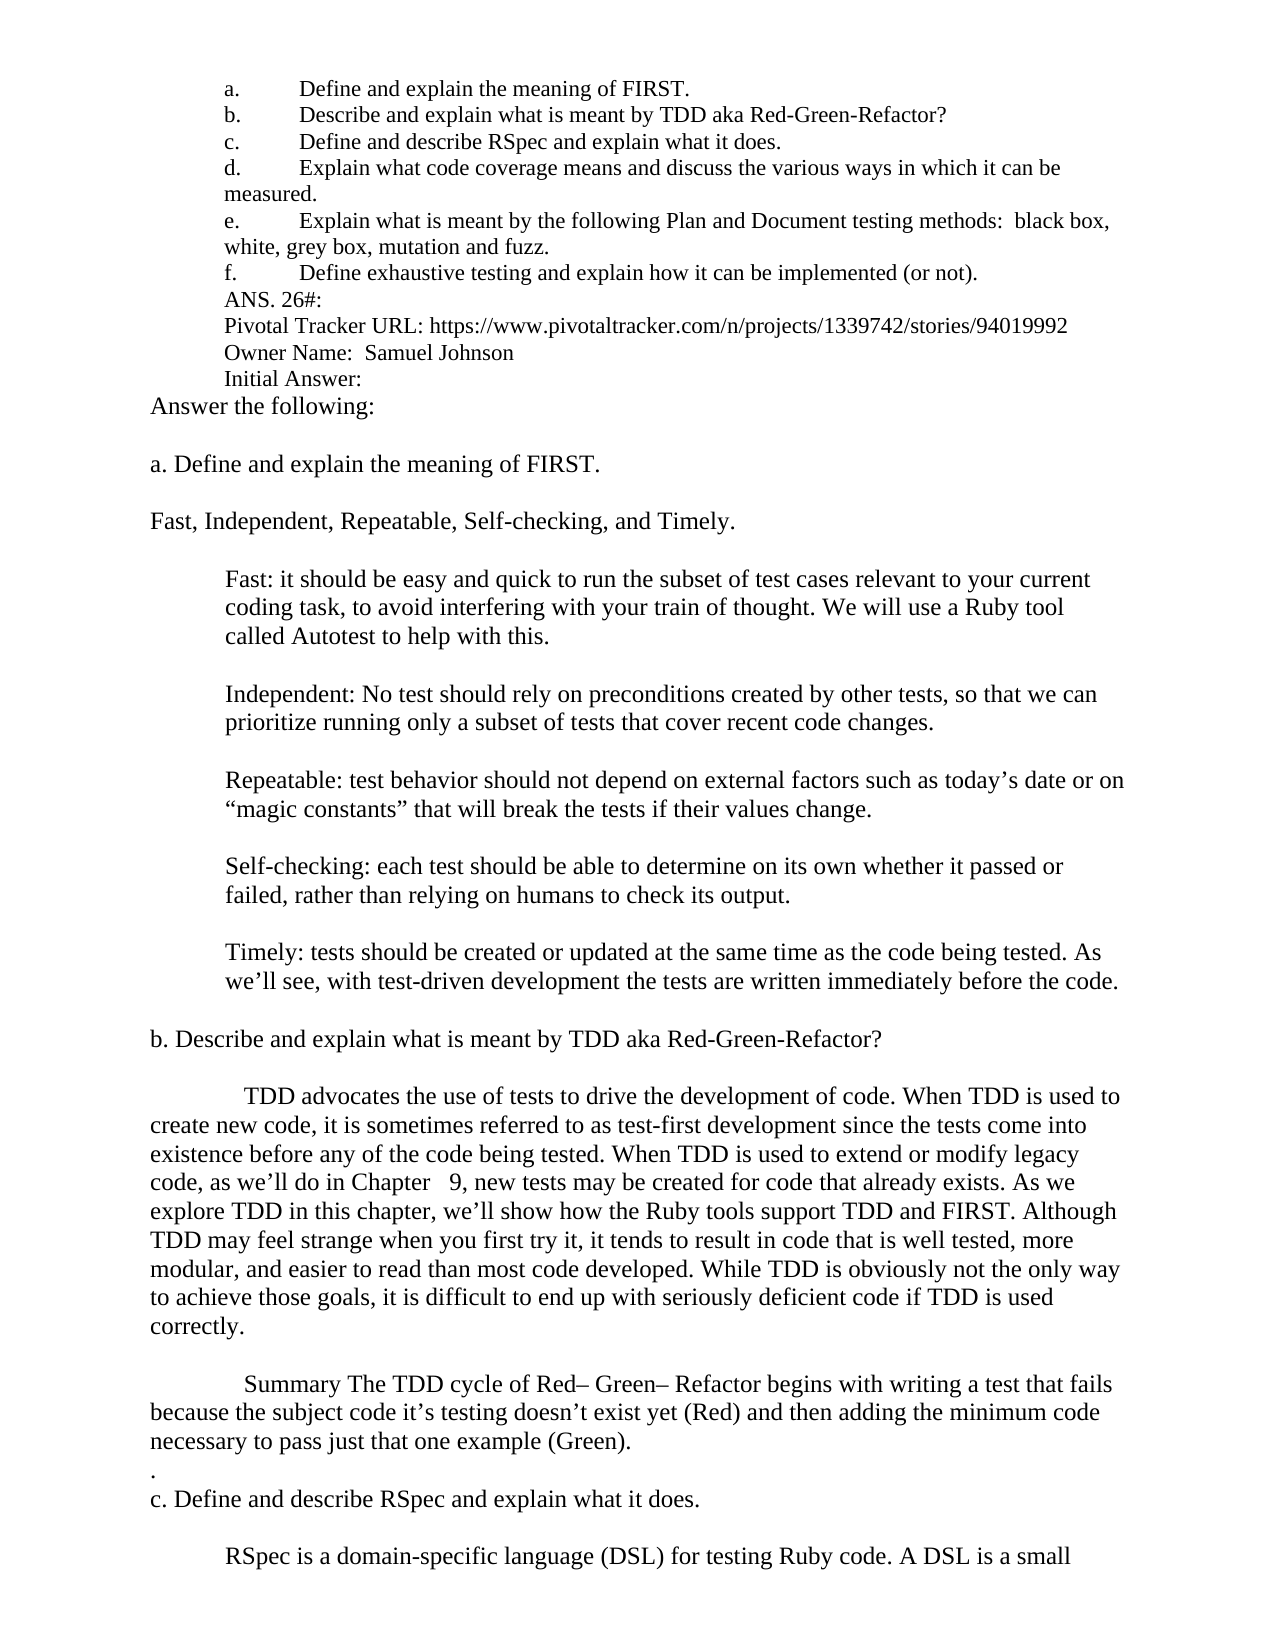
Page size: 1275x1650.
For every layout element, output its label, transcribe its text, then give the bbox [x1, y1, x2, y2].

text Repeatable: test behavior should not depend on external factors such as today’s date or on “magic constants” that will break the tests if their values change. [225, 765, 1125, 822]
text c. Define and describe RSpec and explain what it does. [150, 1484, 1125, 1512]
text Independent: No test should rely on preconditions created by other tests, so that we can prioritize running only a subset of tests that cover recent code changes. [225, 679, 1125, 736]
text d. Explain what code coverage means and discuss the various ways in which it can be measured. [224, 154, 1125, 207]
text b. Describe and explain what is meant by TDD aka Red-Green-Refactor? [150, 1024, 1125, 1052]
text b. Describe and explain what is meant by TDD aka Red-Green-Refactor? [224, 101, 1125, 128]
text RSpec is a domain-specific language (DSL) for testing Ruby code. A DSL is a small [150, 1541, 1125, 1570]
text e. Explain what is meant by the following Plan and Document testing methods: black box, white, grey box, mutation and fuzz. [224, 207, 1125, 259]
text TDD advocates the use of tests to drive the development of code. When TDD is used to create new code, it is sometimes referred to as test-first development since the tests come into existence before any of the code being tested. When TDD is used to extend or modify legacy code, as we’ll do in Chapter 9, new tests may be created for code that already exists. As we explore TDD in this chapter, we’ll show how the Ruby tools support TDD and FIRST. Although TDD may feel strange when you first try it, it tends to result in code that is well tested, more modular, and easier to read than most code developed. While TDD is obviously not the only way to achieve those goals, it is difficult to end up with seriously deficient code if TDD is used correctly. [150, 1081, 1125, 1340]
text Initial Answer: [224, 365, 1125, 391]
text Self-checking: each test should be able to determine on its own whether it passed or failed, rather than relying on humans to check its output. [225, 851, 1125, 909]
text Fast: it should be easy and quick to run the subset of test cases relevant to your current coding task, to avoid interfering with your train of thought. We will use a Ruby tool called Autotest to help with this. [225, 564, 1125, 650]
text a. Define and explain the meaning of FIRST. [224, 75, 1125, 101]
text Owner Name: Samuel Johnson [224, 338, 1125, 365]
text f. Define exhaustive testing and explain how it can be implemented (or not). ANS. 26#: [224, 259, 1125, 312]
text Fast, Independent, Repeatable, Self-checking, and Timely. [150, 506, 1125, 535]
text . [150, 1455, 1125, 1484]
text Summary The TDD cycle of Red– Green– Refactor begins with writing a test that fails because the subject code it’s testing doesn’t exist yet (Red) and then adding the minimum code necessary to pass just that one example (Green). [150, 1369, 1125, 1455]
text c. Define and describe RSpec and explain what it does. [224, 128, 1125, 154]
text Timely: tests should be created or updated at the same time as the code being tested. As we’ll see, with test-driven development the tests are written immediately before the code. [225, 937, 1125, 995]
text a. Define and explain the meaning of FIRST. [150, 449, 1125, 477]
text Answer the following: [150, 391, 1125, 420]
text Pivotal Tracker URL: https://www.pivotaltracker.com/n/projects/1339742/stories/94019992 [224, 312, 1125, 338]
